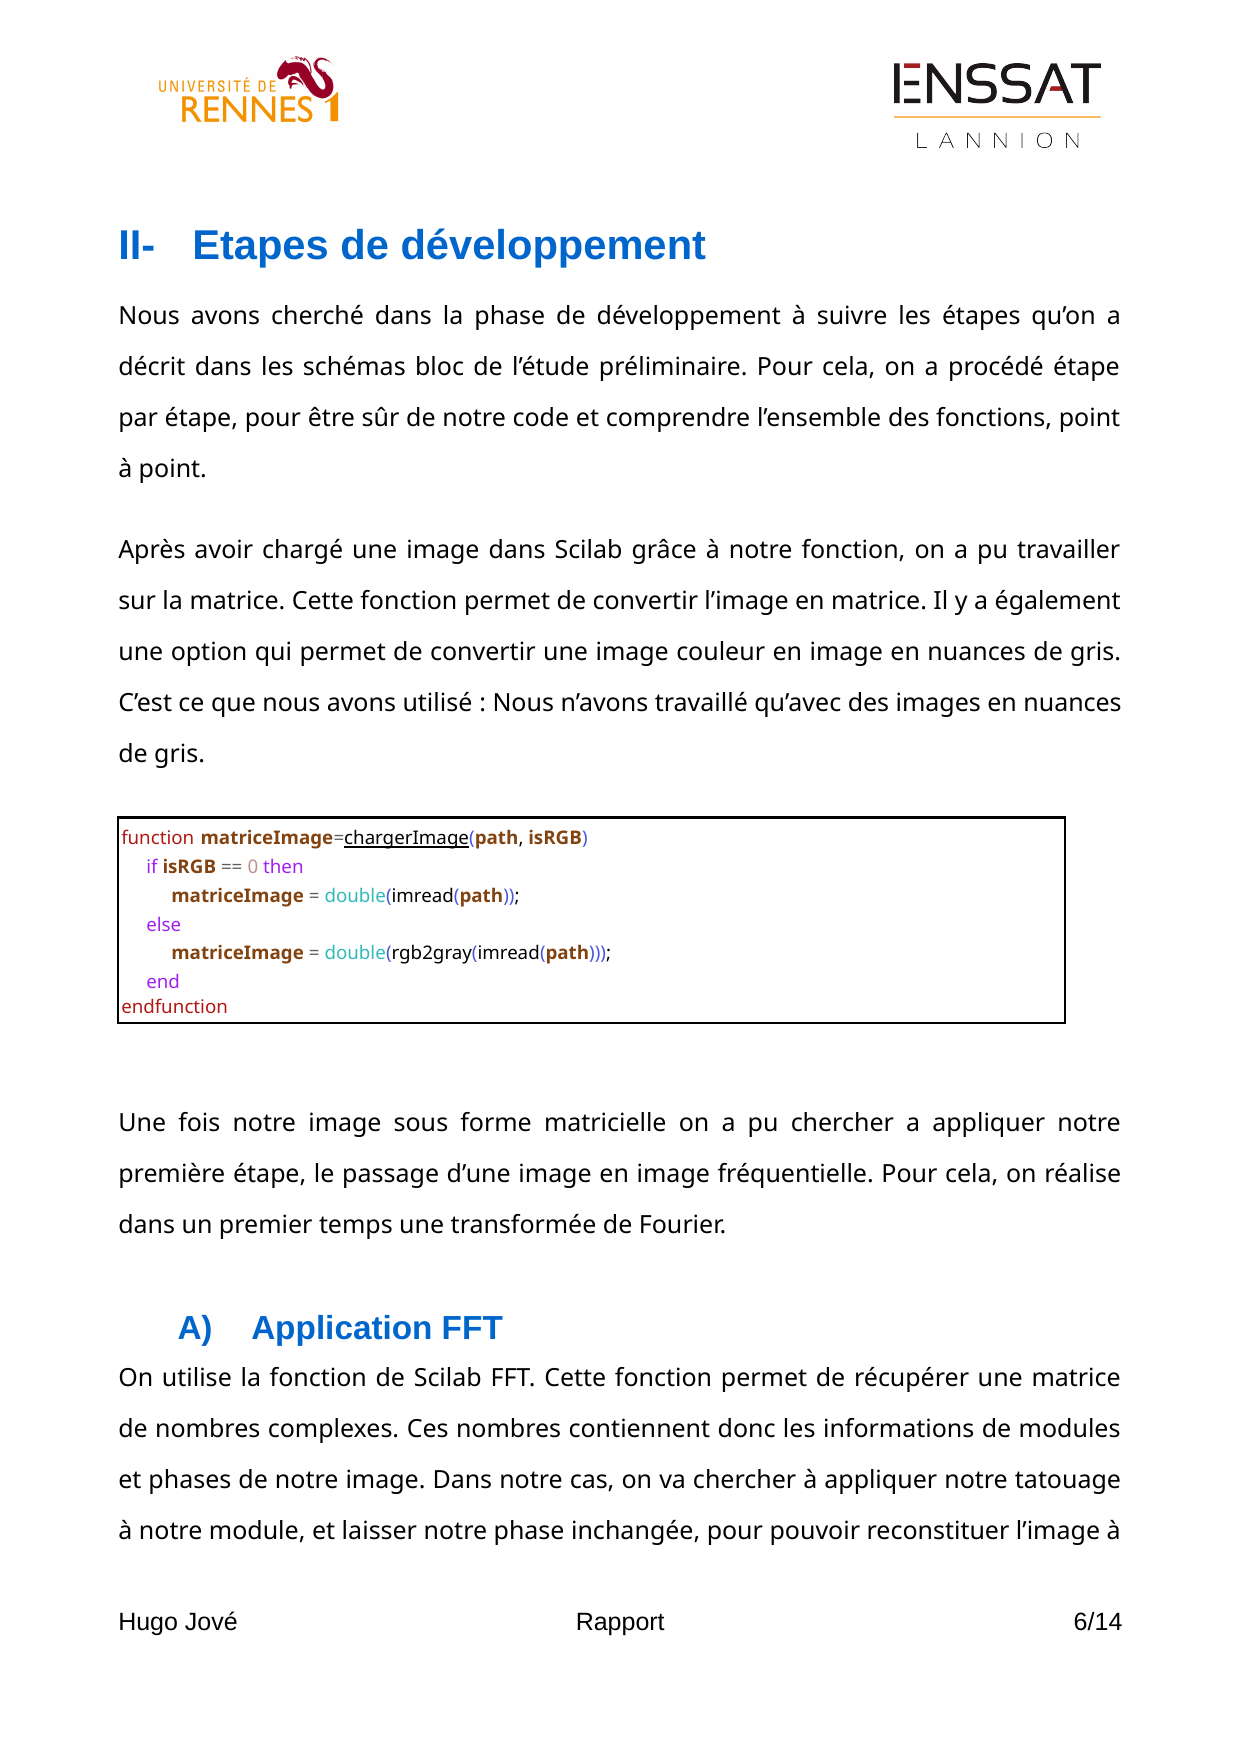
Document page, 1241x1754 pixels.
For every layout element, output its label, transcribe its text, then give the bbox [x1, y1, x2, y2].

text Une fois notre image sous forme matricielle on a pu chercher a appliquer notre première étape, le passage d’une image en image fréquentielle. Pour cela, on réalise dans un premier temps une transformée de Fourier. [118, 1105, 1122, 1241]
text Après avoir chargé une image dans Scilab grâce à notre fonction, on a pu travailler sur la matrice. Cette fonction permet de convertir l’image en matrice. Il y a également une option qui permet de convertir une image couleur en image en nuances de gris. C’est ce que nous avons utilisé : Nous n’avons travaillé qu’avec des images en nuances de gris. [118, 532, 1122, 770]
picture [133, 29, 363, 148]
subtitle Application FFT [177, 1308, 1122, 1347]
text On utilise la fonction de Scilab FFT. Cette fonction permet de récupérer une matrice de nombres complexes. Ces nombres contiennent donc les informations de modules et phases de notre image. Dans notre cas, on va chercher à appliquer notre tatouage à notre module, et laisser notre phase inchangée, pour pouvoir reconstituer l’image à [118, 1359, 1122, 1546]
subtitle Etapes de développement [118, 221, 1122, 268]
picture [894, 63, 1101, 148]
text Nous avons cherché dans la phase de développement à suivre les étapes qu’on a décrit dans les schémas bloc de l’étude préliminaire. Pour cela, on a procédé étape par étape, pour être sûr de notre code et comprendre l’ensemble des fonctions, point à point. [118, 298, 1122, 485]
table_header function matriceImage=chargerImage(path, isRGB) if isRGB == 0 then matriceImage = double(imread(path)); else matriceImage = double(rgb2gray(imread(path))); end endfunction [119, 819, 1064, 1022]
